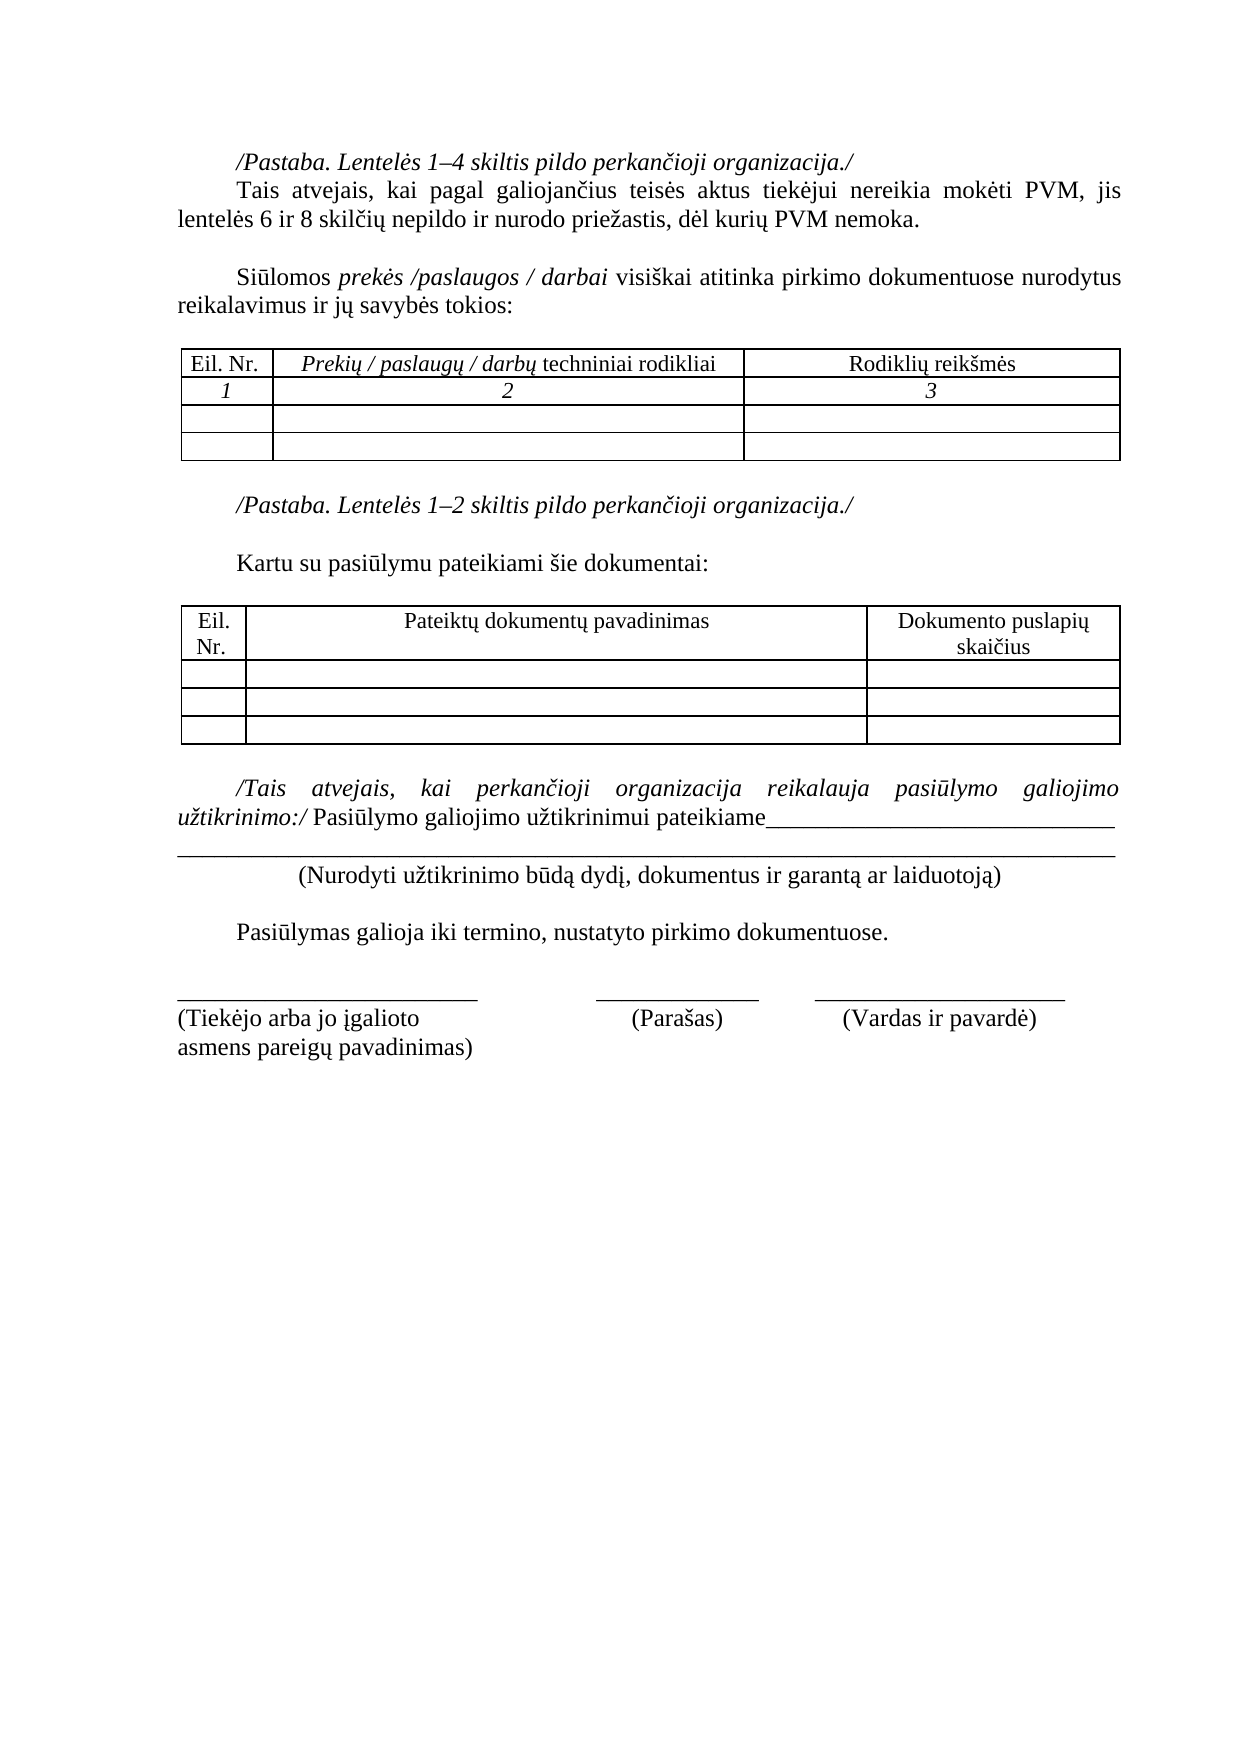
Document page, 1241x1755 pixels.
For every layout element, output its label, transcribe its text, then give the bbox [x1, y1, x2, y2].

table_cell [868, 717, 1119, 743]
table_cell [182, 717, 245, 743]
table_cell 3 [745, 378, 1119, 404]
text Tais atvejais, kai pagal galiojančius teisės aktus tiekėjui nereikia mokėti PVM, jis lentelės 6 ir 8 skilčių nepildo ir nurodo priežastis, dėl kurių PVM nemoka. [177, 176, 1122, 233]
table_cell 2 [274, 378, 743, 404]
text _ [177, 831, 1122, 860]
table_header Pateiktų dokumentų pavadinimas [247, 607, 866, 659]
table_header Eil. Nr. [182, 350, 272, 376]
text Siūlomos prekės /paslaugos / darbai visiškai atitinka pirkimo dokumentuose nurodytus reikalavimus ir jų savybės tokios: [177, 262, 1122, 319]
table_cell [274, 433, 743, 460]
table_cell [868, 689, 1119, 715]
text ________________________ _____________ ____________________ [177, 975, 1122, 1003]
table_cell [247, 661, 866, 687]
table_cell [274, 406, 743, 432]
table_cell [868, 661, 1119, 687]
text Kartu su pasiūlymu pateikiami šie dokumentai: [177, 548, 1122, 576]
text asmens pareigų pavadinimas) [177, 1032, 1122, 1061]
table_header Prekių / paslaugų / darbų techniniai rodikliai [274, 350, 743, 376]
text /Pastaba. Lentelės 1–2 skiltis pildo perkančioji organizacija./ [177, 490, 1122, 519]
table_cell [745, 406, 1119, 432]
table_cell [247, 689, 866, 715]
table_cell [182, 661, 245, 687]
table_header Dokumento puslapių skaičius [868, 607, 1119, 659]
table_header Rodiklių reikšmės [745, 350, 1119, 376]
table_cell [247, 717, 866, 743]
table_cell [745, 433, 1119, 460]
table_header Eil. Nr. [182, 607, 245, 659]
table_cell [182, 689, 245, 715]
text /Tais atvejais, kai perkančioji organizacija reikalauja pasiūlymo galiojimo užtikrinimo:/ Pasiūlymo galiojimo užtikrinimui pateikiame [177, 773, 1122, 831]
table_cell [182, 406, 272, 432]
text Pasiūlymas galioja iki termino, nustatyto pirkimo dokumentuose. [177, 917, 1122, 946]
text (Nurodyti užtikrinimo būdą dydį, dokumentus ir garantą ar laiduotoją) [177, 860, 1122, 888]
table_cell [182, 433, 272, 460]
text /Pastaba. Lentelės 1–4 skiltis pildo perkančioji organizacija./ [177, 147, 1122, 176]
text (Tiekėjo arba jo įgalioto (Parašas) (Vardas ir pavardė) [177, 1003, 1122, 1032]
table_cell 1 [182, 378, 272, 404]
